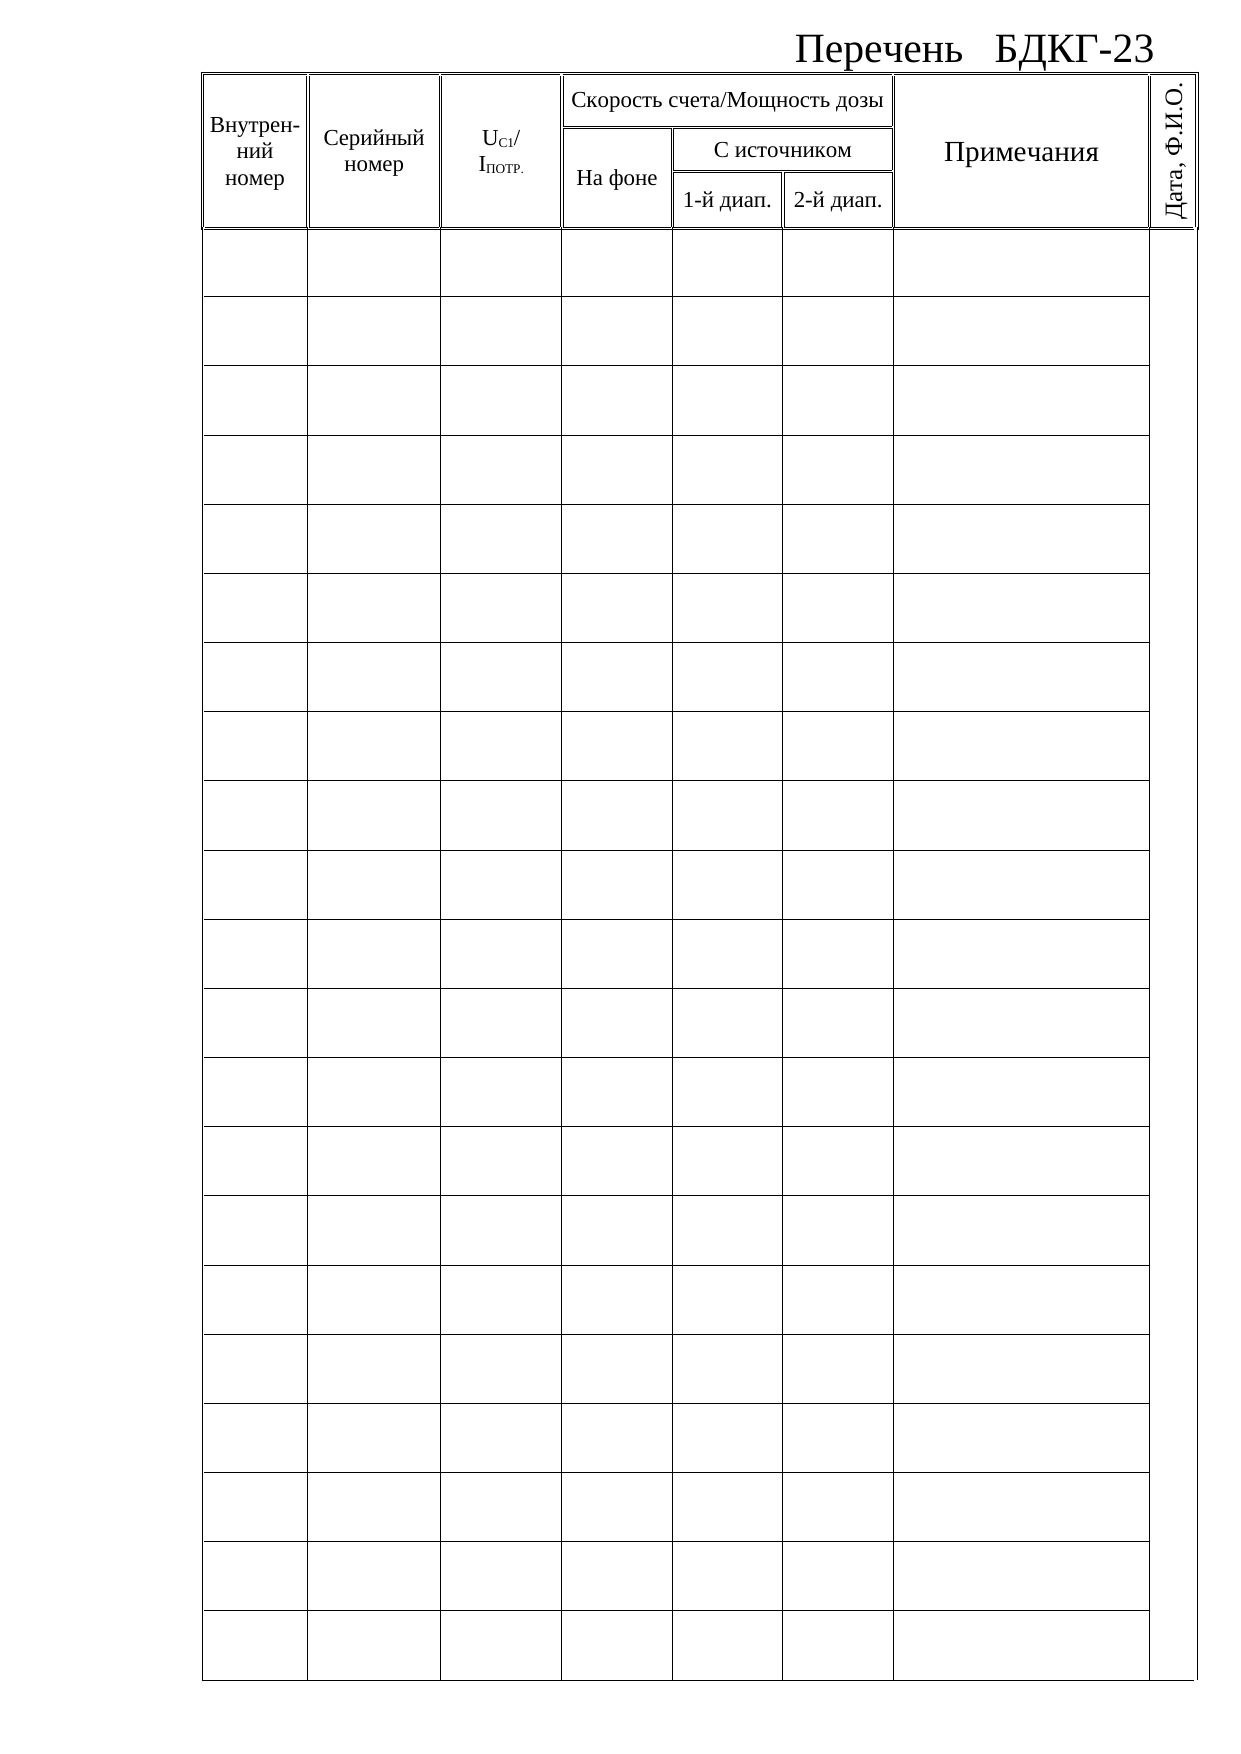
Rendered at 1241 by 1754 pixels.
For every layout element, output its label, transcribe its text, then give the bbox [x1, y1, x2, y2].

table_cell [308, 989, 440, 1057]
table_cell [783, 505, 893, 573]
table_cell [203, 781, 307, 849]
table_cell С источником [674, 129, 892, 170]
table_cell [562, 1127, 672, 1195]
table_cell [783, 781, 893, 849]
table_cell [203, 1127, 307, 1195]
table_cell [894, 1127, 1149, 1195]
table_cell [308, 574, 440, 642]
table_cell [783, 1404, 893, 1472]
table_header Скорость счета/Мощность дозы [561, 73, 893, 126]
table_cell [203, 1611, 307, 1679]
table_cell [894, 436, 1149, 504]
table_cell [783, 989, 893, 1057]
table_cell [308, 781, 440, 849]
table_cell [441, 920, 561, 988]
table_cell [894, 505, 1149, 573]
table_cell [673, 1058, 782, 1126]
table_cell [203, 712, 307, 780]
table_cell [441, 230, 561, 296]
table_cell [673, 1127, 782, 1195]
table_cell [562, 920, 672, 988]
table_cell [894, 230, 1149, 296]
table_cell [894, 1058, 1149, 1126]
table_cell [783, 1542, 893, 1610]
table_cell [673, 1611, 782, 1679]
table_cell 2-й диап. [785, 173, 892, 227]
table_cell [894, 1266, 1149, 1334]
table_cell [562, 712, 672, 780]
table_cell [441, 1542, 561, 1610]
table_cell [894, 1404, 1149, 1472]
table_cell [308, 1196, 440, 1264]
table_cell [673, 1196, 782, 1264]
table_cell [308, 505, 440, 573]
table_cell [562, 297, 672, 365]
table_cell [783, 1611, 893, 1679]
table_cell [203, 643, 307, 711]
text Перечень БДКГ-23 [89, 24, 1240, 72]
table_cell [673, 1335, 782, 1403]
table_cell [203, 1335, 307, 1403]
table_cell [673, 297, 782, 365]
table_cell [673, 643, 782, 711]
table_cell [894, 643, 1149, 711]
table_cell [562, 851, 672, 919]
table_cell [203, 1542, 307, 1610]
table_cell [1150, 227, 1197, 1679]
table_cell [203, 989, 307, 1057]
table_cell [441, 297, 561, 365]
table_cell [894, 297, 1149, 365]
table_cell [783, 297, 893, 365]
table_cell [562, 643, 672, 711]
table_cell [673, 436, 782, 504]
table_cell [441, 1196, 561, 1264]
table_cell [203, 851, 307, 919]
table_cell [441, 781, 561, 849]
table_cell [783, 366, 893, 434]
table_cell [673, 230, 782, 296]
table_cell [673, 781, 782, 849]
table_cell [562, 1196, 672, 1264]
table_cell [441, 1266, 561, 1334]
table_cell [203, 505, 307, 573]
table_cell [308, 1542, 440, 1610]
table_cell [308, 1058, 440, 1126]
table_cell [308, 1404, 440, 1472]
table_cell [783, 436, 893, 504]
table_cell [562, 1266, 672, 1334]
table_cell [673, 505, 782, 573]
table_cell [894, 851, 1149, 919]
table_cell [308, 1473, 440, 1541]
table_cell [441, 436, 561, 504]
table_header Внутрен-ний номер [204, 73, 308, 227]
table_cell [441, 1611, 561, 1679]
table_cell [562, 505, 672, 573]
table_cell [783, 1196, 893, 1264]
table_cell [783, 851, 893, 919]
table_cell [894, 712, 1149, 780]
table_cell [894, 366, 1149, 434]
table_cell [441, 505, 561, 573]
table_cell [441, 1127, 561, 1195]
table_cell [308, 230, 440, 296]
table_cell [562, 436, 672, 504]
table_cell [441, 643, 561, 711]
table_cell [673, 920, 782, 988]
table_cell [308, 920, 440, 988]
table_cell [894, 1335, 1149, 1403]
table_cell На фоне [564, 129, 671, 227]
table_cell [894, 1611, 1149, 1679]
table_cell [441, 851, 561, 919]
table_cell [308, 1335, 440, 1403]
table_cell [783, 712, 893, 780]
table_cell [783, 1266, 893, 1334]
table_cell [673, 989, 782, 1057]
table_cell [783, 1473, 893, 1541]
table_cell [783, 1127, 893, 1195]
table_cell [203, 1196, 307, 1264]
table_cell [203, 920, 307, 988]
table_cell [783, 643, 893, 711]
table_cell [441, 1473, 561, 1541]
table_cell [308, 1127, 440, 1195]
table_cell [562, 989, 672, 1057]
table_cell [441, 1404, 561, 1472]
table_cell [894, 574, 1149, 642]
table_cell [673, 1404, 782, 1472]
table_cell [308, 366, 440, 434]
table_cell 1-й диап. [674, 173, 781, 227]
table_cell [441, 574, 561, 642]
table_cell [562, 1058, 672, 1126]
table_cell [203, 1404, 307, 1472]
table_cell [562, 1611, 672, 1679]
table_header Примечания [893, 73, 1149, 227]
table_cell [894, 1196, 1149, 1264]
table_cell [562, 574, 672, 642]
table_cell [562, 1404, 672, 1472]
table_cell [562, 781, 672, 849]
table_cell [894, 920, 1149, 988]
table_cell [203, 436, 307, 504]
table_cell [203, 230, 307, 296]
table_cell [783, 1058, 893, 1126]
table_cell [673, 712, 782, 780]
table_cell [203, 1058, 307, 1126]
table_cell [308, 297, 440, 365]
table_cell [783, 1335, 893, 1403]
table_header UC1/ IПОТР. [440, 73, 561, 227]
table_cell [562, 1542, 672, 1610]
table_cell [783, 574, 893, 642]
table_cell [562, 1335, 672, 1403]
table_cell [308, 436, 440, 504]
table_cell [203, 574, 307, 642]
table_cell [562, 1473, 672, 1541]
table_cell [308, 851, 440, 919]
table_cell [783, 230, 893, 296]
table_cell [673, 1542, 782, 1610]
table_cell [783, 920, 893, 988]
table_cell [441, 989, 561, 1057]
table_cell [308, 1611, 440, 1679]
table_cell [203, 366, 307, 434]
table_cell [203, 1266, 307, 1334]
table_cell [673, 851, 782, 919]
table_cell [441, 1335, 561, 1403]
table_cell [441, 712, 561, 780]
table_cell [894, 781, 1149, 849]
table_header Серийный номер [308, 73, 440, 227]
table_cell [894, 989, 1149, 1057]
table_cell [562, 366, 672, 434]
table_cell [894, 1542, 1149, 1610]
table_header Дата, Ф.И.О. [1149, 73, 1195, 227]
table_cell [308, 1266, 440, 1334]
table_cell [894, 1473, 1149, 1541]
table_cell [673, 574, 782, 642]
table_cell [441, 1058, 561, 1126]
table_cell [203, 1473, 307, 1541]
table_cell [562, 230, 672, 296]
table_cell [203, 297, 307, 365]
table_cell [673, 366, 782, 434]
table_cell [308, 643, 440, 711]
table_cell [673, 1266, 782, 1334]
table_cell [308, 712, 440, 780]
table_cell [441, 366, 561, 434]
table_cell [673, 1473, 782, 1541]
